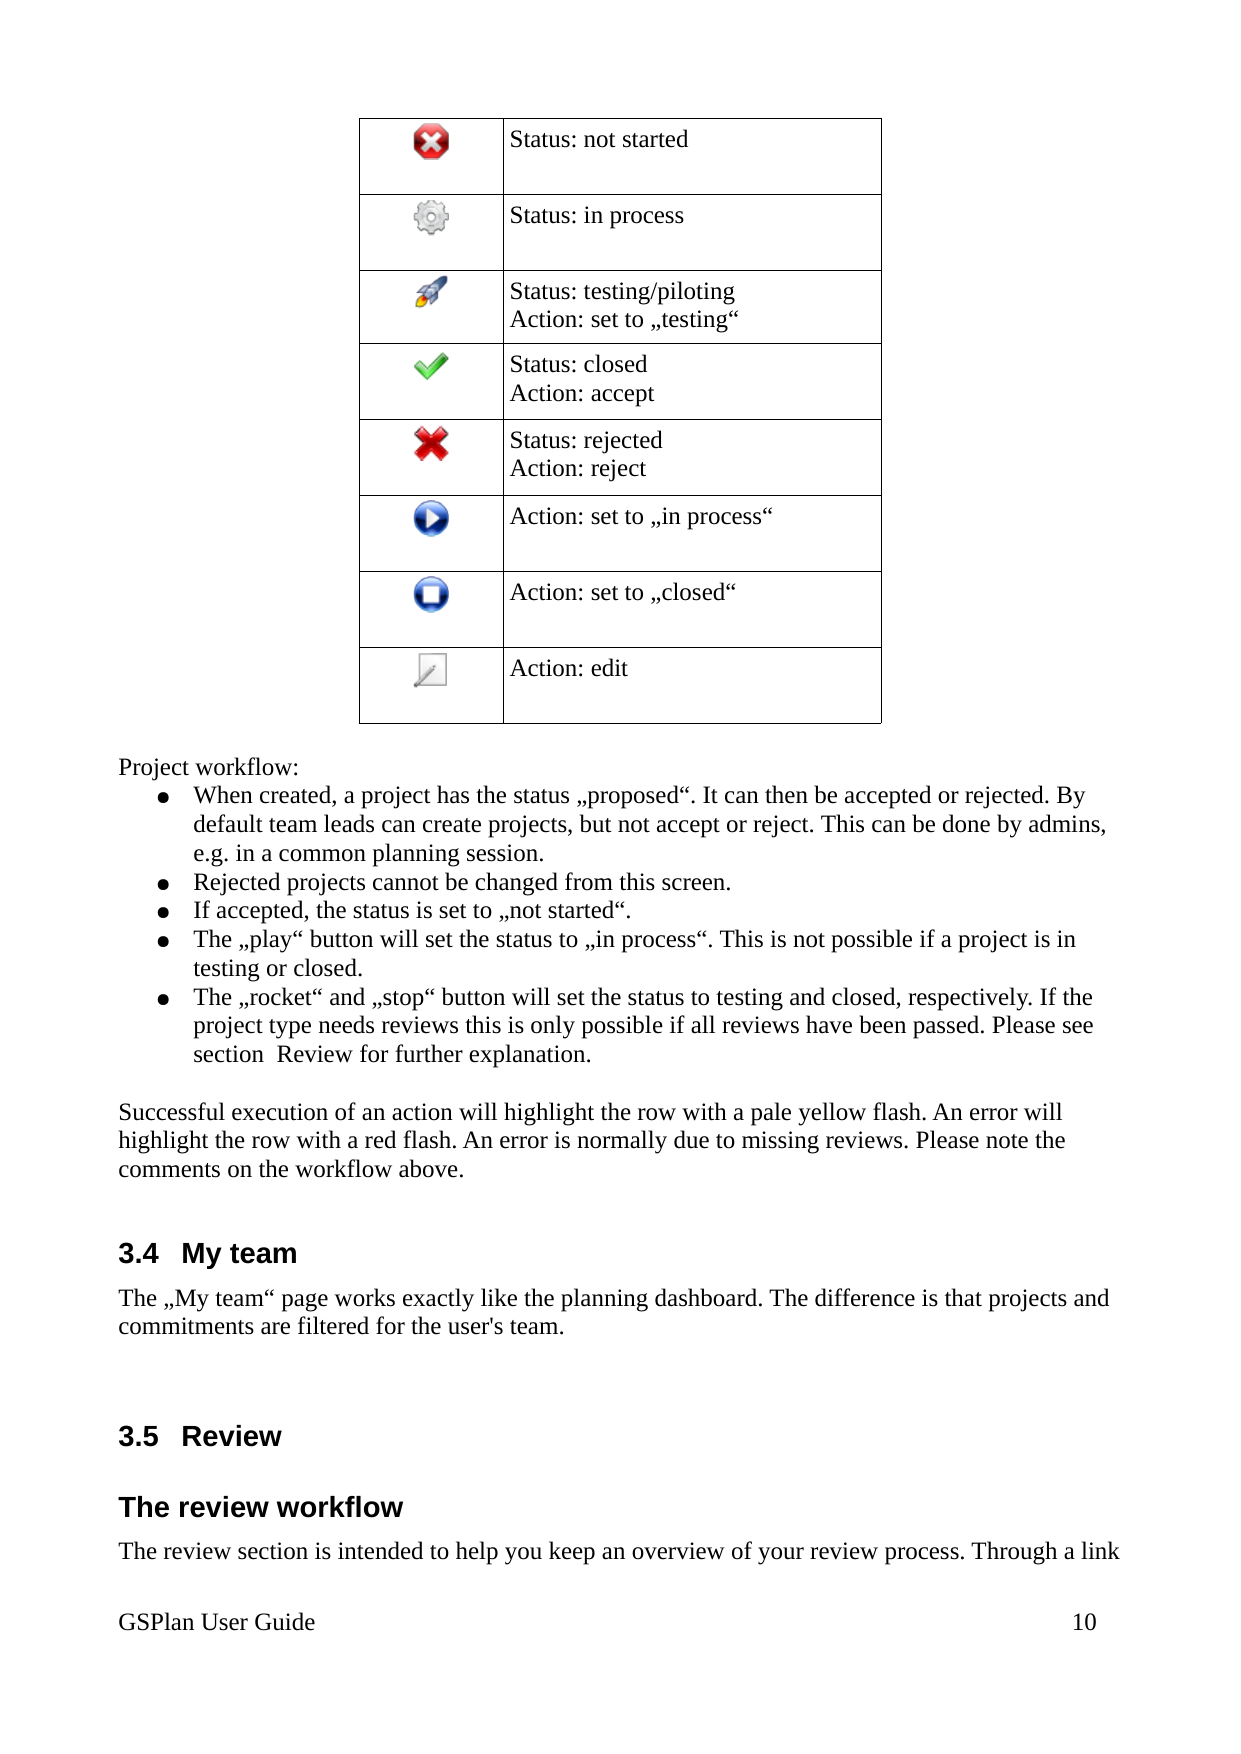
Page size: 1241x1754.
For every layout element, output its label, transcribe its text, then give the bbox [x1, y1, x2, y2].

list The „rocket“ and „stop“ button will set the status to testing and closed, respectively. If the project type needs reviews this is only possible if all reviews have been passed. Please see section Review for further explanation. [156, 982, 1122, 1068]
picture [413, 200, 449, 236]
list When created, a project has the status „proposed“. It can then be accepted or rejected. By default team leads can create projects, but not accept or reject. This can be done by admins, e.g. in a common planning session. [156, 780, 1122, 867]
table_cell [360, 572, 503, 647]
picture [413, 348, 449, 385]
picture [413, 123, 449, 160]
picture [413, 424, 449, 461]
list If accepted, the status is set to „not started“. [156, 895, 1122, 924]
text Successful execution of an action will highlight the row with a pale yellow flash. An error will highlight the row with a red flash. An error is normally due to missing reviews. Please note the comments on the workflow above. [118, 1097, 1122, 1183]
table_cell [360, 119, 503, 159]
picture [413, 652, 449, 689]
table_cell Status: rejected Action: reject [504, 420, 881, 495]
table_cell [360, 385, 503, 419]
table_cell [360, 195, 503, 270]
table_cell Status: testing/piloting Action: set to „testing“ [504, 271, 881, 343]
table_cell Action: edit [504, 648, 881, 723]
subtitle Review [118, 1419, 1122, 1452]
text The „My team“ page works exactly like the planning dashboard. The difference is that projects and commitments are filtered for the user's team. [118, 1283, 1122, 1340]
subtitle My team [118, 1237, 1122, 1270]
table_cell [360, 271, 503, 308]
table_cell [360, 344, 503, 384]
picture [413, 576, 449, 613]
table_cell [360, 160, 503, 194]
list Rejected projects cannot be changed from this screen. [156, 867, 1122, 895]
table_cell [360, 309, 503, 343]
table_cell Action: set to „closed“ [504, 572, 881, 647]
table_cell [360, 648, 503, 723]
table_cell [360, 420, 503, 495]
text Project workflow: [118, 752, 1122, 780]
text The review section is intended to help you keep an overview of your review process. Through a link [118, 1536, 1122, 1565]
picture [414, 275, 448, 309]
list The „play“ button will set the status to „in process“. This is not possible if a project is in testing or closed. [156, 924, 1122, 982]
table_cell Status: not started [504, 119, 881, 194]
subtitle The review workflow [118, 1490, 1122, 1523]
table_cell Action: set to „in process“ [504, 496, 881, 571]
table_cell Status: closed Action: accept [504, 344, 881, 419]
table_cell Status: in process [504, 195, 881, 270]
picture [413, 500, 449, 537]
table_cell [360, 496, 503, 571]
